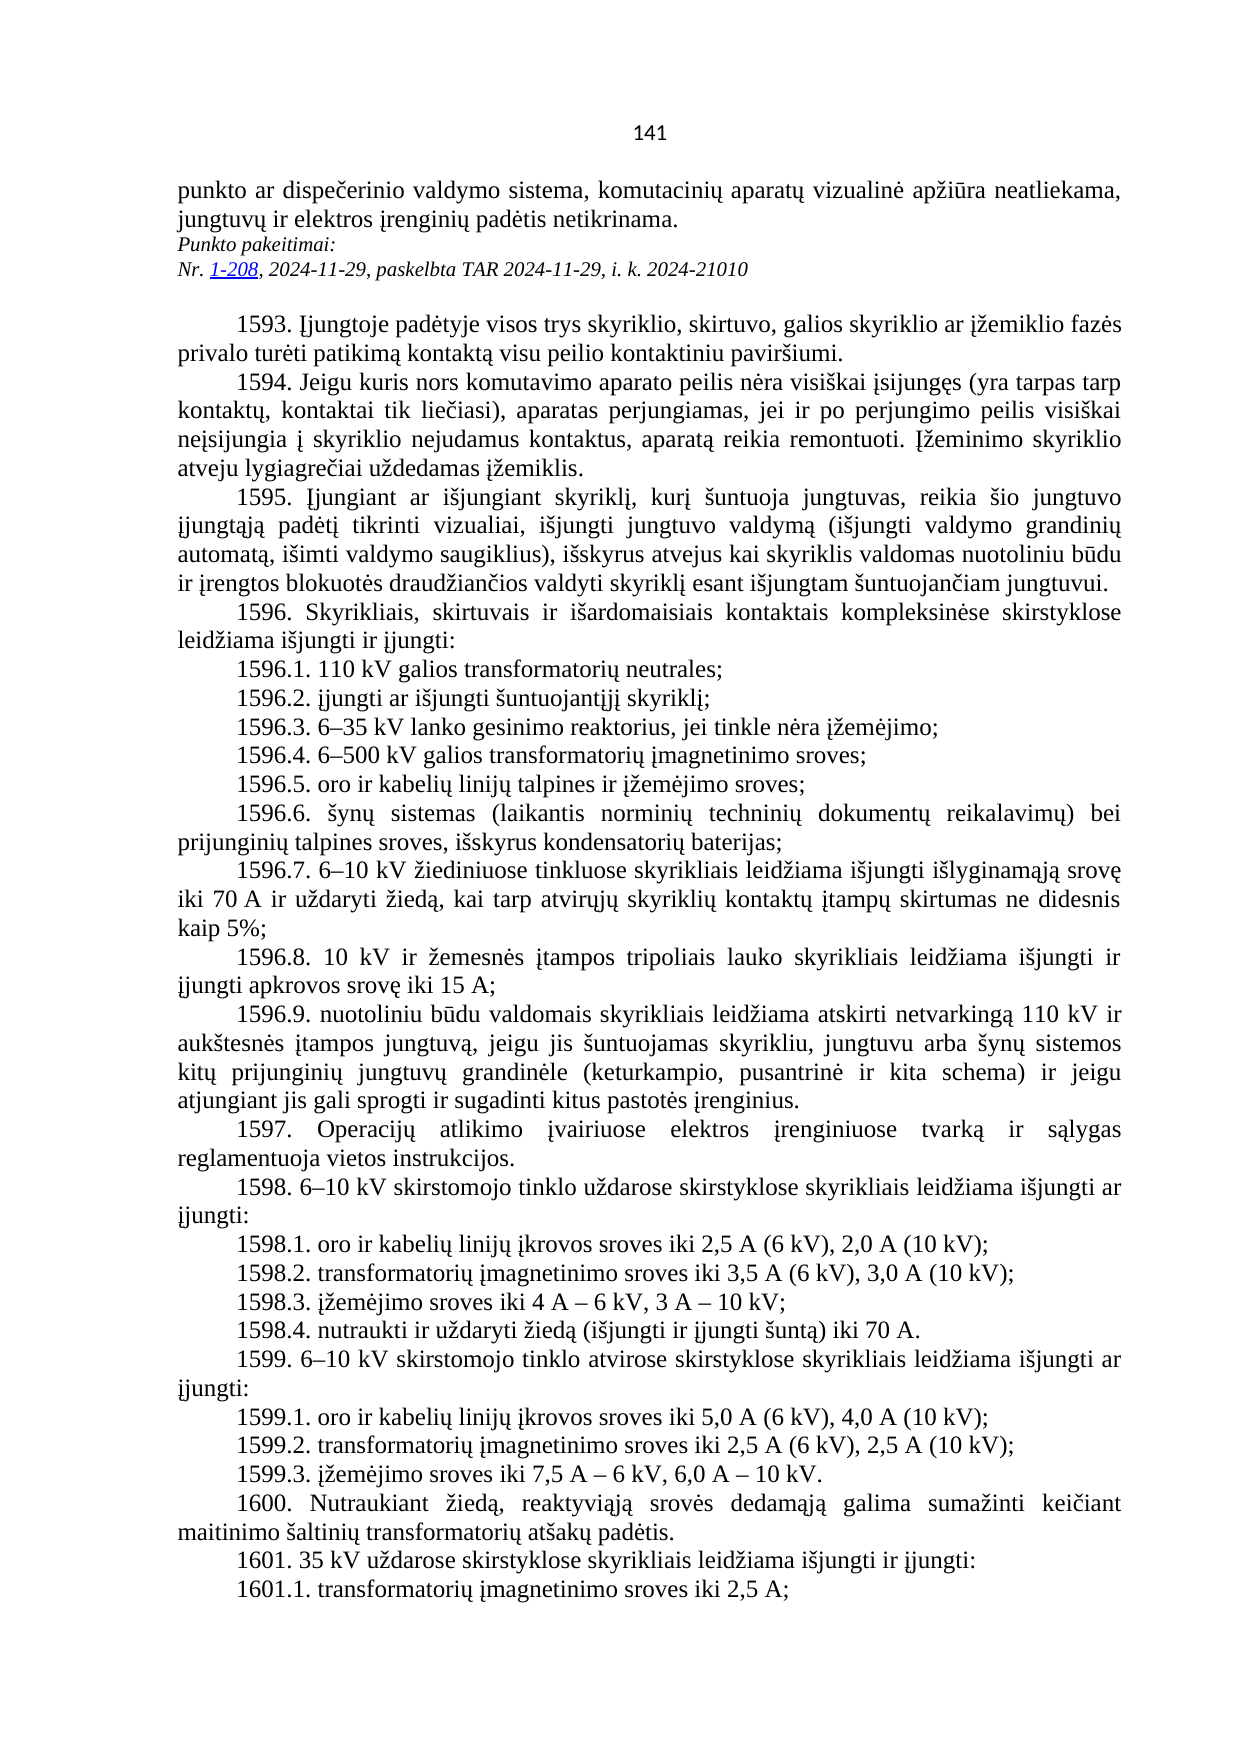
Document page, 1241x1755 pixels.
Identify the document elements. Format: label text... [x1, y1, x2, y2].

text 1599.3. įžemėjimo sroves iki 7,5 A – 6 kV, 6,0 A – 10 kV. [177, 1459, 1122, 1488]
text 1598.2. transformatorių įmagnetinimo sroves iki 3,5 A (6 kV), 3,0 A (10 kV); [177, 1258, 1122, 1287]
text 1593. Įjungtoje padėtyje visos trys skyriklio, skirtuvo, galios skyriklio ar įžemiklio fazės privalo turėti patikimą kontaktą visu peilio kontaktiniu paviršiumi. [177, 309, 1122, 367]
text 1596.6. šynų sistemas (laikantis norminių techninių dokumentų reikalavimų) bei prijunginių talpines sroves, išskyrus kondensatorių baterijas; [177, 798, 1122, 856]
text Nr. 1-208, 2024-11-29, paskelbta TAR 2024-11-29, i. k. 2024-21010 [177, 256, 1122, 281]
text 1596.3. 6–35 kV lanko gesinimo reaktorius, jei tinkle nėra įžemėjimo; [177, 712, 1122, 741]
text 1596.7. 6–10 kV žiediniuose tinkluose skyrikliais leidžiama išjungti išlyginamąją srovę iki 70 A ir uždaryti žiedą, kai tarp atvirųjų skyriklių kontaktų įtampų skirtumas ne didesnis kaip 5%; [177, 856, 1122, 942]
text 1599. 6–10 kV skirstomojo tinklo atvirose skirstyklose skyrikliais leidžiama išjungti ar įjungti: [177, 1344, 1122, 1402]
text 1597. Operacijų atlikimo įvairiuose elektros įrenginiuose tvarką ir sąlygas reglamentuoja vietos instrukcijos. [177, 1114, 1122, 1172]
text 1598.1. oro ir kabelių linijų įkrovos sroves iki 2,5 A (6 kV), 2,0 A (10 kV); [177, 1229, 1122, 1258]
text 1598.4. nutraukti ir uždaryti žiedą (išjungti ir įjungti šuntą) iki 70 A. [177, 1316, 1122, 1344]
text 1601.1. transformatorių įmagnetinimo sroves iki 2,5 A; [177, 1574, 1122, 1603]
text 1600. Nutraukiant žiedą, reaktyviąją srovės dedamąją galima sumažinti keičiant maitinimo šaltinių transformatorių atšakų padėtis. [177, 1488, 1122, 1546]
text 1599.1. oro ir kabelių linijų įkrovos sroves iki 5,0 A (6 kV), 4,0 A (10 kV); [177, 1402, 1122, 1431]
text 1596.9. nuotoliniu būdu valdomais skyrikliais leidžiama atskirti netvarkingą 110 kV ir aukštesnės įtampos jungtuvą, jeigu jis šuntuojamas skyrikliu, jungtuvu arba šynų sistemos kitų prijunginių jungtuvų grandinėle (keturkampio, pusantrinė ir kita schema) ir jeigu atjungiant jis gali sprogti ir sugadinti kitus pastotės įrenginius. [177, 999, 1122, 1114]
text Punkto pakeitimai: [177, 232, 1122, 256]
text 1596.2. įjungti ar išjungti šuntuojantįjį skyriklį; [177, 683, 1122, 712]
text punkto ar dispečerinio valdymo sistema, komutacinių aparatų vizualinė apžiūra neatliekama, jungtuvų ir elektros įrenginių padėtis netikrinama. [177, 175, 1122, 232]
text 1595. Įjungiant ar išjungiant skyriklį, kurį šuntuoja jungtuvas, reikia šio jungtuvo įjungtąją padėtį tikrinti vizualiai, išjungti jungtuvo valdymą (išjungti valdymo grandinių automatą, išimti valdymo saugiklius), išskyrus atvejus kai skyriklis valdomas nuotoliniu būdu ir įrengtos blokuotės draudžiančios valdyti skyriklį esant išjungtam šuntuojančiam jungtuvui. [177, 482, 1122, 597]
text 1596.4. 6–500 kV galios transformatorių įmagnetinimo sroves; [177, 741, 1122, 769]
text 1599.2. transformatorių įmagnetinimo sroves iki 2,5 A (6 kV), 2,5 A (10 kV); [177, 1431, 1122, 1459]
text 1596.5. oro ir kabelių linijų talpines ir įžemėjimo sroves; [177, 769, 1122, 798]
text 1598. 6–10 kV skirstomojo tinklo uždarose skirstyklose skyrikliais leidžiama išjungti ar įjungti: [177, 1172, 1122, 1229]
text 1594. Jeigu kuris nors komutavimo aparato peilis nėra visiškai įsijungęs (yra tarpas tarp kontaktų, kontaktai tik liečiasi), aparatas perjungiamas, jei ir po perjungimo peilis visiškai neįsijungia į skyriklio nejudamus kontaktus, aparatą reikia remontuoti. Įžeminimo skyriklio atveju lygiagrečiai uždedamas įžemiklis. [177, 367, 1122, 482]
text 1598.3. įžemėjimo sroves iki 4 A – 6 kV, 3 A – 10 kV; [177, 1287, 1122, 1316]
text 1596. Skyrikliais, skirtuvais ir išardomaisiais kontaktais kompleksinėse skirstyklose leidžiama išjungti ir įjungti: [177, 597, 1122, 654]
text 1601. 35 kV uždarose skirstyklose skyrikliais leidžiama išjungti ir įjungti: [177, 1546, 1122, 1574]
text 1596.8. 10 kV ir žemesnės įtampos tripoliais lauko skyrikliais leidžiama išjungti ir įjungti apkrovos srovę iki 15 A; [177, 942, 1122, 999]
text 1596.1. 110 kV galios transformatorių neutrales; [177, 654, 1122, 683]
